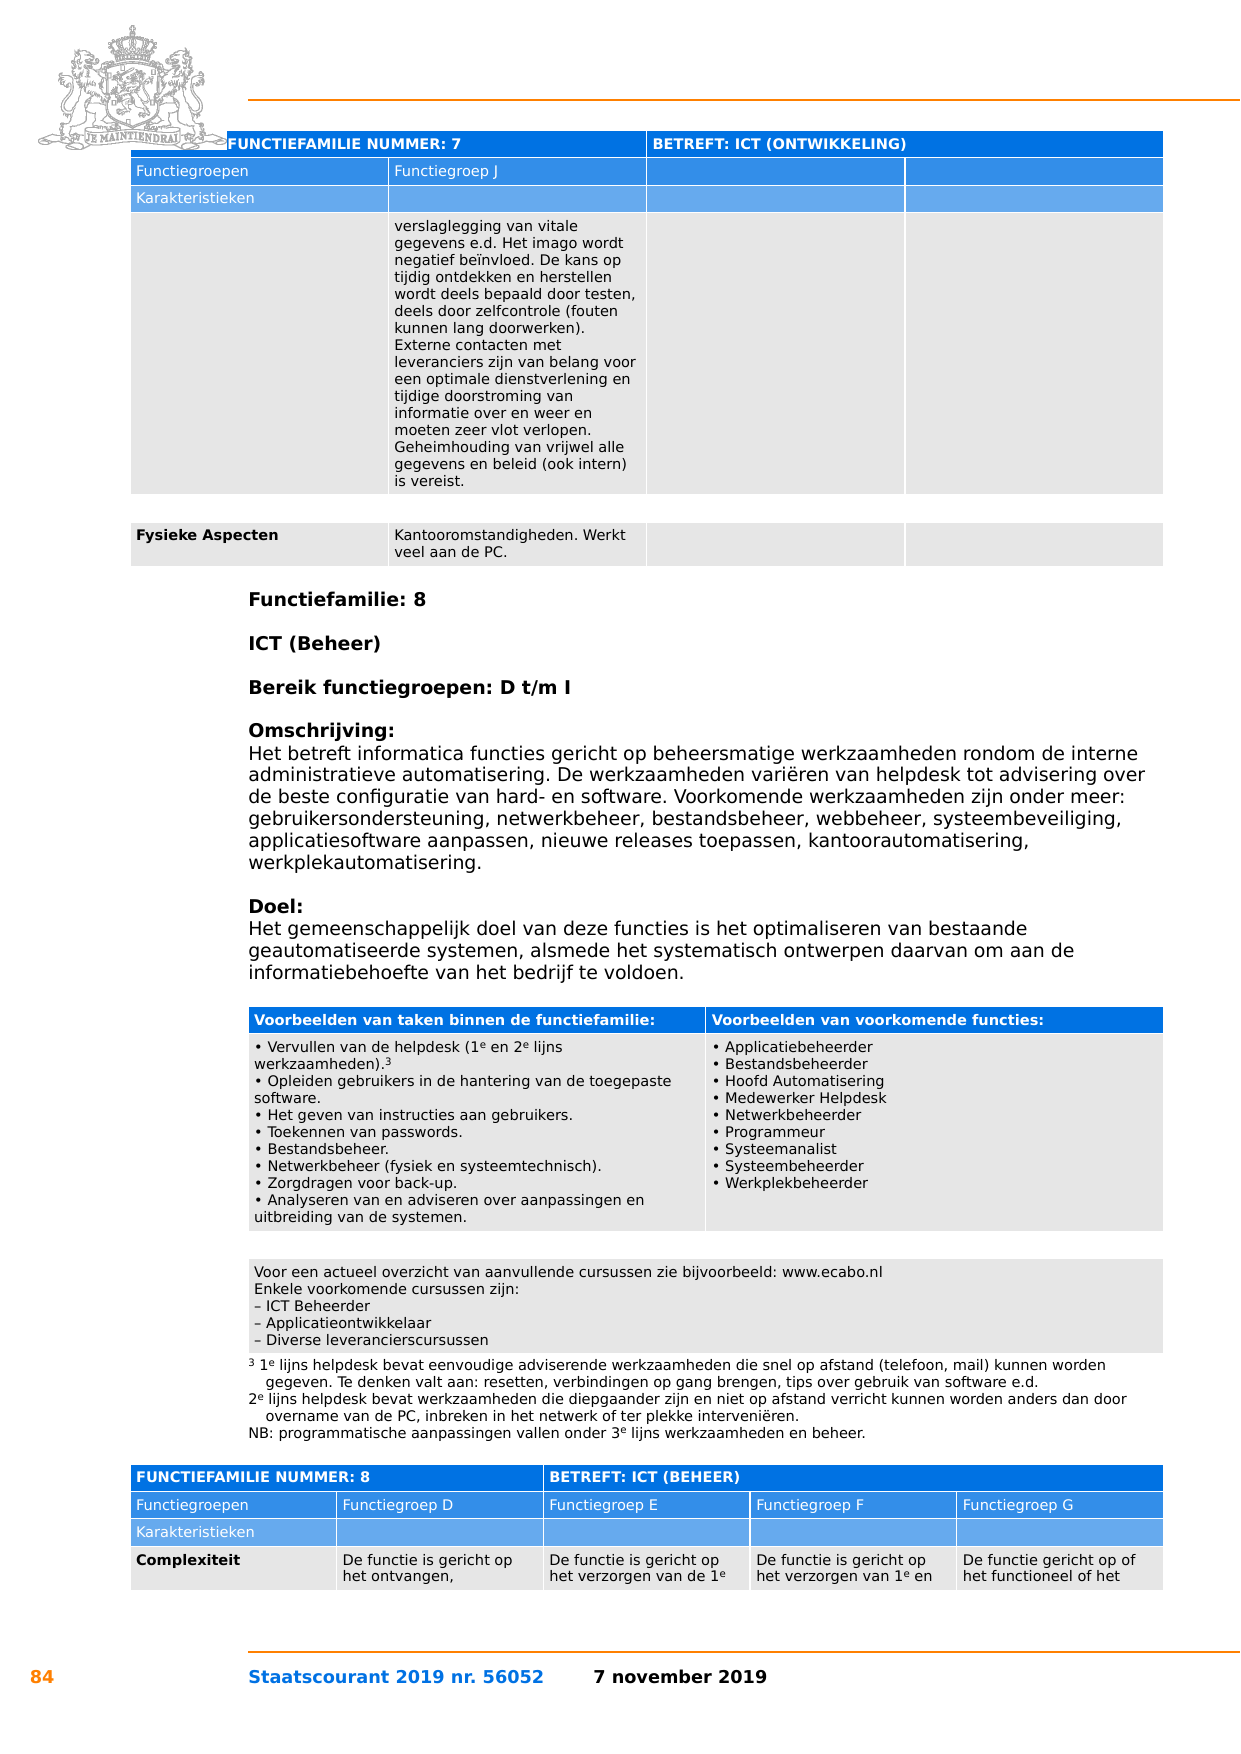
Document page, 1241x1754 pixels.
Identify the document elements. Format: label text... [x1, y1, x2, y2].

table_cell De functie gericht op of het functioneel of het [957, 1547, 1163, 1590]
table_cell verslaglegging van vitale gegevens e.d. Het imago wordt negatief beïnvloed. De kans op tijdig ontdekken en herstellen wordt deels bepaald door testen, deels door zelfcontrole (fouten kunnen lang doorwerken). Externe contacten met leveranciers zijn van belang voor een optimale dienstverlening en tijdige doorstroming van informatie over en weer en moeten zeer vlot verlopen. Geheimhouding van vrijwel alle gegevens en beleid (ook intern) is vereist. [389, 213, 646, 494]
table_cell [751, 1519, 956, 1546]
table_cell [906, 186, 1163, 212]
table_cell [906, 158, 1163, 185]
text Het gemeenschappelijk doel van deze functies is het optimaliseren van bestaande geautomatiseerde systemen, alsmede het systematisch ontwerpen daarvan om aan de informatiebehoefte van het bedrijf te voldoen. [248, 918, 1163, 984]
table_header Voorbeelden van taken binnen de functiefamilie: [249, 1007, 705, 1033]
table_cell Fysieke Aspecten [131, 523, 388, 566]
table_header FUNCTIEFAMILIE NUMMER: 8 [131, 1465, 543, 1491]
table_cell [906, 523, 1163, 566]
table_cell Functiegroepen [131, 158, 388, 185]
table_cell De functie is gericht op het ontvangen, [337, 1547, 543, 1590]
table_cell • Vervullen van de helpdesk (1e en 2e lijns werkzaamheden).3 • Opleiden gebruikers in de hantering van de toegepaste software. • Het geven van instructies aan gebruikers. • Toekennen van passwords. • Bestandsbeheer. • Netwerkbeheer (fysiek en systeemtechnisch). • Zorgdragen voor back-up. • Analyseren van en adviseren over aanpassingen en uitbreiding van de systemen. [249, 1034, 705, 1231]
subtitle Functiefamilie: 8 [248, 589, 1163, 611]
text Doel: [248, 896, 1163, 918]
subtitle ICT (Beheer) [248, 633, 1163, 655]
picture [38, 25, 227, 150]
table_cell [131, 213, 388, 494]
table_cell [389, 495, 646, 522]
table_cell [647, 213, 904, 494]
table_header Voorbeelden van voorkomende functies: [706, 1007, 1163, 1033]
table_cell Functiegroep J [389, 158, 646, 185]
table_cell Functiegroep E [544, 1492, 749, 1518]
table_cell [647, 523, 904, 566]
table_cell [389, 186, 646, 212]
table_cell Karakteristieken [131, 1519, 336, 1546]
table_header BETREFT: ICT (ONTWIKKELING) [647, 131, 1163, 157]
table_header BETREFT: ICT (BEHEER) [544, 1465, 1163, 1491]
table_cell 3 1e lijns helpdesk bevat eenvoudige adviserende werkzaamheden die snel op afstand (telefoon, mail) kunnen worden gegeven. Te denken valt aan: resetten, verbindingen op gang brengen, tips over gebruik van software e.d. 2e lijns helpdesk bevat werkzaamheden die diepgaander zijn en niet op afstand verricht kunnen worden anders dan door overname van de PC, inbreken in het netwerk of ter plekke interveniëren. NB: programmatische aanpassingen vallen onder 3e lijns werkzaamheden en beheer. [248, 1354, 1163, 1442]
text Omschrijving: [248, 720, 1163, 742]
table_cell [647, 186, 904, 212]
table_cell Functiegroep G [957, 1492, 1163, 1518]
table_cell De functie is gericht op het verzorgen van 1e en [751, 1547, 956, 1590]
table_cell De functie is gericht op het verzorgen van de 1e [544, 1547, 749, 1590]
table_cell Functiegroepen [131, 1492, 336, 1518]
table_cell Functiegroep F [751, 1492, 956, 1518]
table_cell Kantooromstandigheden. Werkt veel aan de PC. [389, 523, 646, 566]
table_cell [647, 158, 904, 185]
subtitle Bereik functiegroepen: D t/m I [248, 677, 1163, 698]
table_cell Karakteristieken [131, 186, 388, 212]
table_cell [906, 495, 1163, 522]
table_cell [131, 495, 388, 522]
table_header FUNCTIEFAMILIE NUMMER: 7 [131, 131, 646, 157]
table_cell [544, 1519, 749, 1546]
table_cell Functiegroep D [337, 1492, 543, 1518]
table_cell Voor een actueel overzicht van aanvullende cursussen zie bijvoorbeeld: www.ecabo.nl Enkele voorkomende cursussen zijn: – ICT Beheerder – Applicatieontwikkelaar – Diverse leverancierscursussen [249, 1259, 1163, 1353]
table_cell Complexiteit [131, 1547, 336, 1590]
table_cell • Applicatiebeheerder • Bestandsbeheerder • Hoofd Automatisering • Medewerker Helpdesk • Netwerkbeheerder • Programmeur • Systeemanalist • Systeembeheerder • Werkplekbeheerder [706, 1034, 1163, 1231]
table_cell [337, 1519, 543, 1546]
text Het betreft informatica functies gericht op beheersmatige werkzaamheden rondom de interne administratieve automatisering. De werkzaamheden variëren van helpdesk tot advisering over de beste configuratie van hard- en software. Voorkomende werkzaamheden zijn onder meer: gebruikersondersteuning, netwerkbeheer, bestandsbeheer, webbeheer, systeembeveiliging, applicatiesoftware aanpassen, nieuwe releases toepassen, kantoorautomatisering, werkplekautomatisering. [248, 742, 1163, 874]
table_cell [249, 1232, 1163, 1258]
table_cell [647, 495, 904, 522]
table_cell [957, 1519, 1163, 1546]
table_cell [906, 213, 1163, 494]
